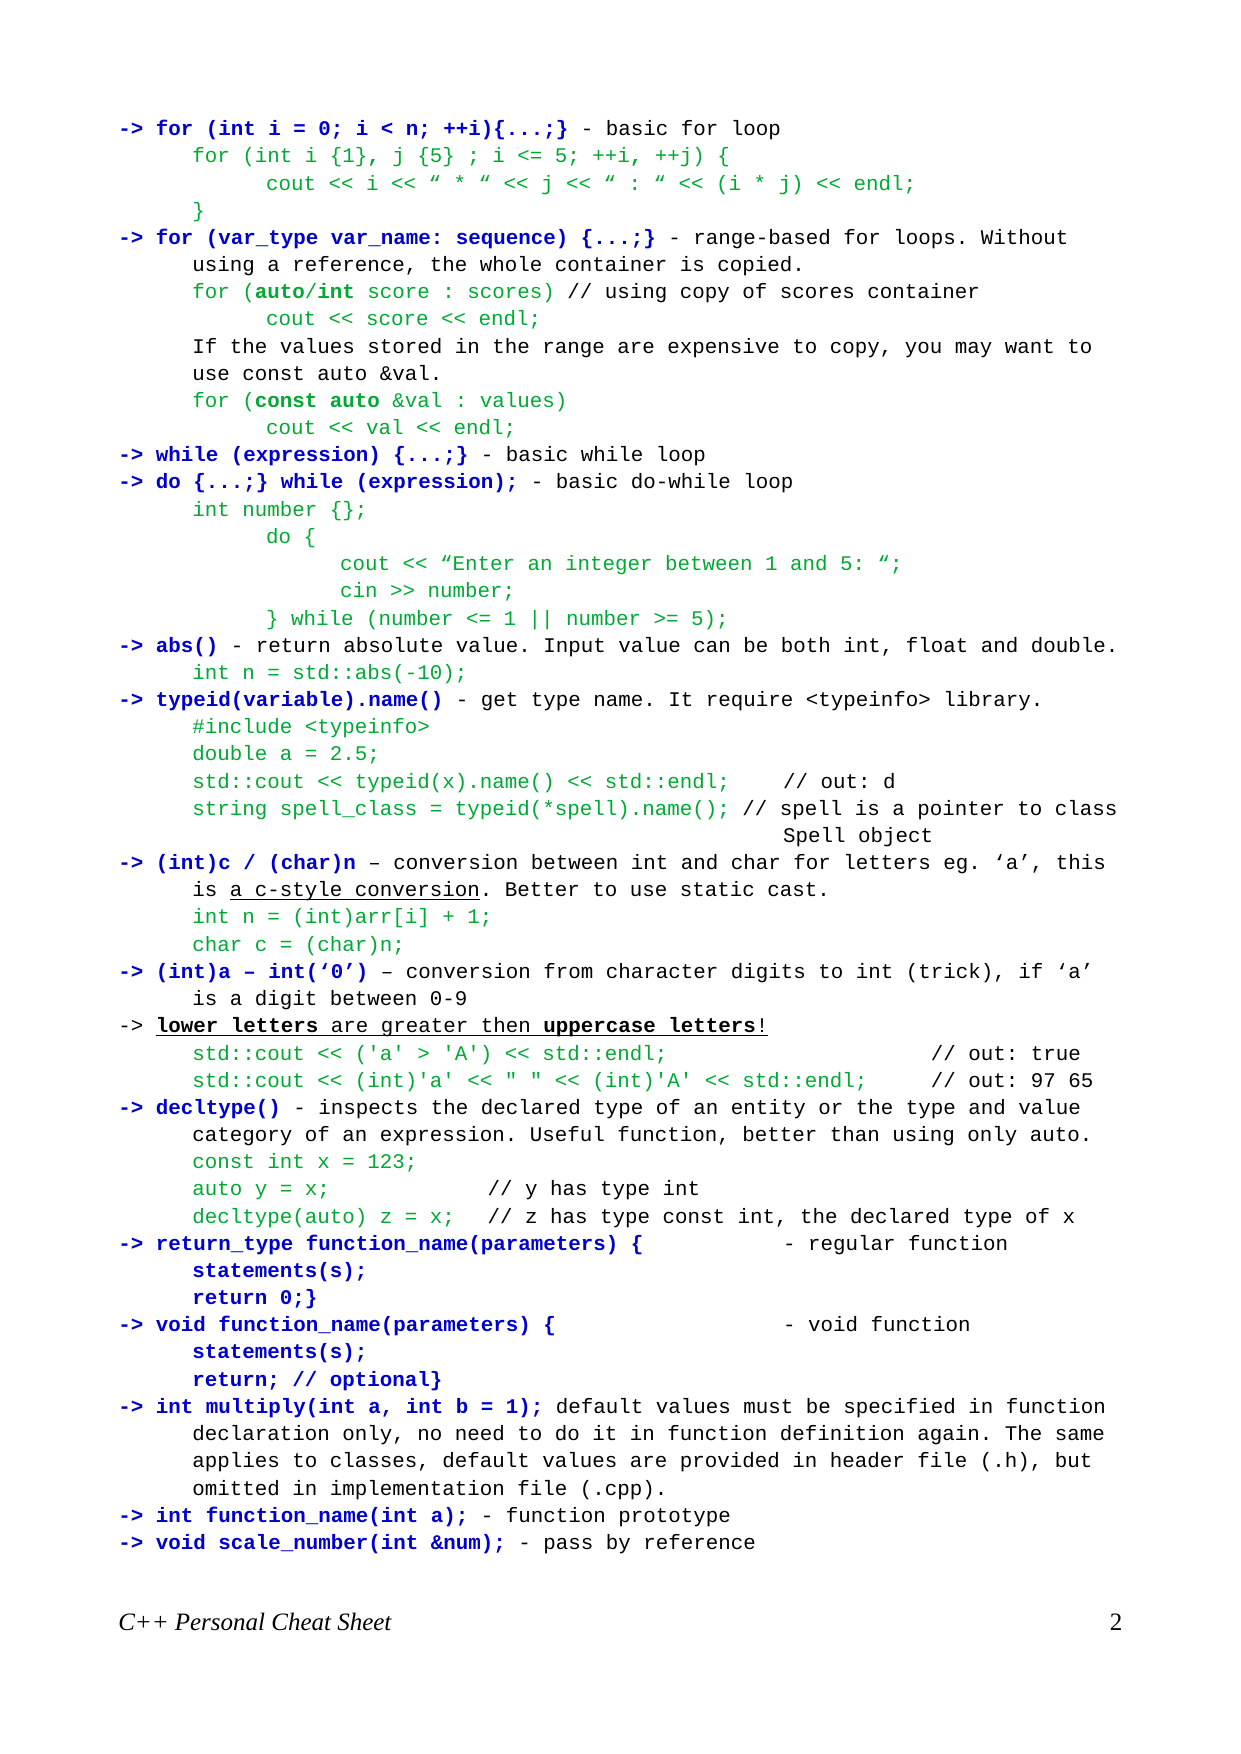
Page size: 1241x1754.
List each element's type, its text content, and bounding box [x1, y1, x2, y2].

text -> (int)a – int(‘0’) – conversion from character digits to int (trick), if ‘a’ is a digit between 0-9 [118, 961, 1122, 1012]
text int number {}; [118, 499, 1122, 522]
text return; // optional} [118, 1369, 1122, 1392]
text -> do {...;} while (expression); - basic do-while loop [118, 472, 1122, 495]
text cout << “Enter an integer between 1 and 5: “; [118, 553, 1122, 577]
text -> int multiply(int a, int b = 1); default values must be specified in function declaration only, no need to do it in function definition again. The same applies to classes, default values are provided in header file (.h), but omitted in implementation file (.cpp). [118, 1396, 1122, 1501]
text char c = (char)n; [118, 934, 1122, 957]
text -> for (int i = 0; i < n; ++i){...;} - basic for loop [118, 118, 1122, 142]
text string spell_class = typeid(*spell).name(); // spell is a pointer to class Spell object [118, 798, 1122, 849]
text double a = 2.5; [118, 743, 1122, 767]
text -> lower letters are greater then uppercase letters! [118, 1015, 1122, 1039]
text std::cout << typeid(x).name() << std::endl; // out: d [118, 771, 1122, 794]
text cout << score << endl; [118, 308, 1122, 332]
text for (const auto &val : values) [118, 390, 1122, 414]
text do { [118, 526, 1122, 549]
text -> abs() - return absolute value. Input value can be both int, float and double. [118, 635, 1122, 658]
text -> (int)c / (char)n – conversion between int and char for letters eg. ‘a’, this is a c-style conversion. Better to use static cast. [118, 852, 1122, 903]
text statements(s); [118, 1260, 1122, 1284]
text -> void function_name(parameters) { - void function [118, 1314, 1122, 1338]
text -> for (var_type var_name: sequence) {...;} - range-based for loops. Without using a reference, the whole container is copied. [118, 227, 1122, 278]
text int n = (int)arr[i] + 1; [118, 907, 1122, 930]
text -> typeid(variable).name() - get type name. It require <typeinfo> library. [118, 689, 1122, 713]
text -> void scale_number(int &num); - pass by reference [118, 1532, 1122, 1556]
text -> return_type function_name(parameters) { - regular function [118, 1233, 1122, 1256]
text -> decltype() - inspects the declared type of an entity or the type and value category of an expression. Useful function, better than using only auto. [118, 1097, 1122, 1148]
text -> int function_name(int a); - function prototype [118, 1505, 1122, 1528]
text std::cout << (int)'a' << " " << (int)'A' << std::endl; // out: 97 65 [118, 1070, 1122, 1093]
text decltype(auto) z = x; // z has type const int, the declared type of x [118, 1206, 1122, 1229]
text statements(s); [118, 1342, 1122, 1365]
text for (int i {1}, j {5} ; i <= 5; ++i, ++j) { [118, 145, 1122, 169]
text cout << val << endl; [118, 417, 1122, 441]
text } [118, 200, 1122, 223]
text return 0;} [118, 1287, 1122, 1311]
text int n = std::abs(-10); [118, 662, 1122, 686]
text const int x = 123; [118, 1151, 1122, 1175]
text If the values stored in the range are expensive to copy, you may want to use const auto &val. [118, 336, 1122, 386]
text -> while (expression) {...;} - basic while loop [118, 444, 1122, 468]
text cout << i << “ * “ << j << “ : “ << (i * j) << endl; [118, 172, 1122, 196]
text for (auto/int score : scores) // using copy of scores container [118, 281, 1122, 305]
text #include <typeinfo> [118, 716, 1122, 740]
text std::cout << ('a' > 'A') << std::endl; // out: true [118, 1042, 1122, 1066]
text auto y = x; // y has type int [118, 1178, 1122, 1202]
text } while (number <= 1 || number >= 5); [118, 607, 1122, 631]
text cin >> number; [118, 580, 1122, 604]
